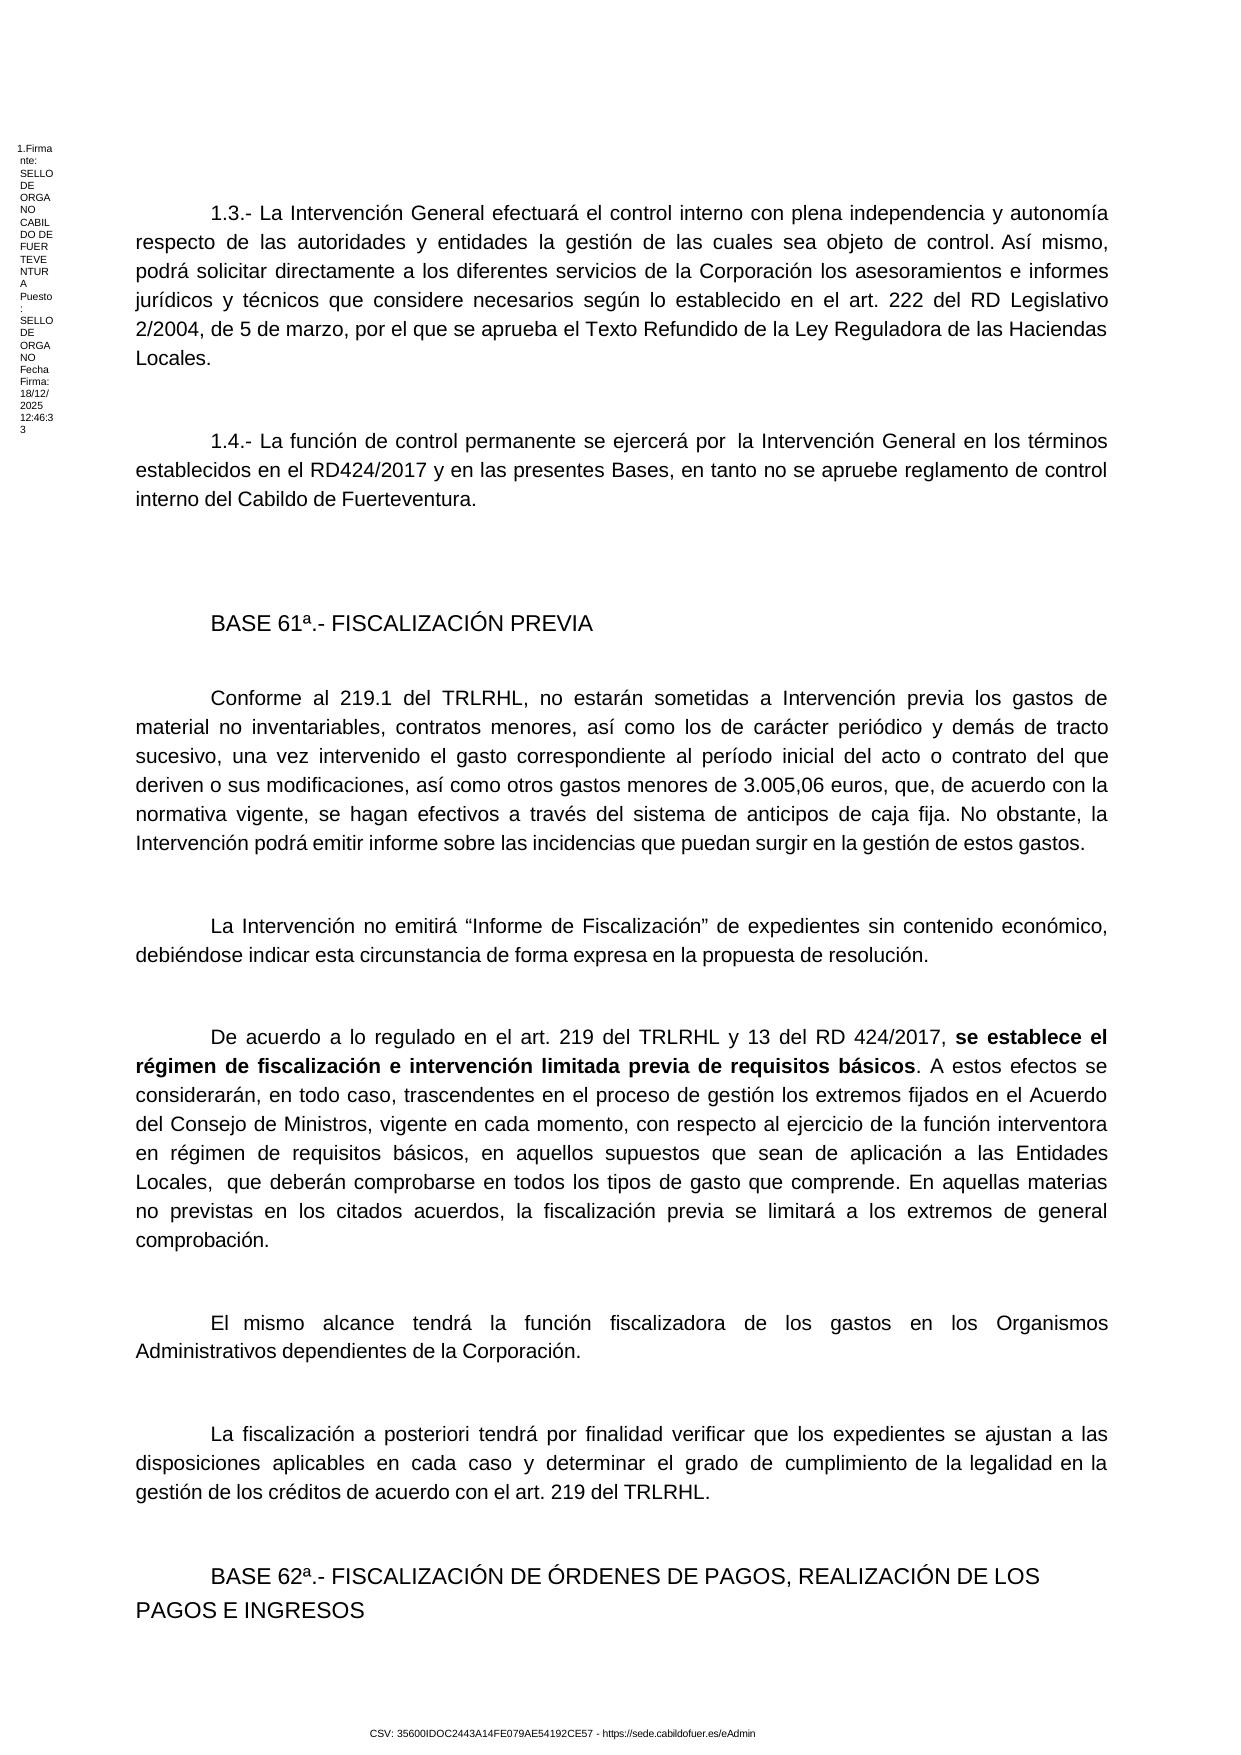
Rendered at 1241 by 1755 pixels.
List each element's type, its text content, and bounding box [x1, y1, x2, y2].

text De acuerdo a lo regulado en el art. 219 del TRLRHL y 13 del RD 424/2017, se establece el régimen de fiscalización e intervención limitada previa de requisitos básicos. A estos efectos se considerarán, en todo caso, trascendentes en el proceso de gestión los extremos fijados en el Acuerdo del Consejo de Ministros, vigente en cada momento, con respecto al ejercicio de la función interventora en régimen de requisitos básicos, en aquellos supuestos que sean de aplicación a las Entidades Locales, que deberán comprobarse en todos los tipos de gasto que comprende. En aquellas materias no previstas en los citados acuerdos, la fiscalización previa se limitará a los extremos de general comprobación. [135, 1025, 1108, 1252]
text El mismo alcance tendrá la función fiscalizadora de los gastos en los Organismos Administrativos dependientes de la Corporación. [135, 1310, 1108, 1363]
text La Intervención no emitirá “Informe de Fiscalización” de expedientes sin contenido económico, debiéndose indicar esta circunstancia de forma expresa en la propuesta de resolución. [135, 913, 1108, 967]
text Conforme al 219.1 del TRLRHL, no estarán sometidas a Intervención previa los gastos de material no inventariables, contratos menores, así como los de carácter periódico y demás de tracto sucesivo, una vez intervenido el gasto correspondiente al período inicial del acto o contrato del que deriven o sus modificaciones, así como otros gastos menores de 3.005,06 euros, que, de acuerdo con la normativa vigente, se hagan efectivos a través del sistema de anticipos de caja fija. No obstante, la Intervención podrá emitir informe sobre las incidencias que puedan surgir en la gestión de estos gastos. [135, 686, 1109, 855]
text La fiscalización a posteriori tendrá por finalidad verificar que los expedientes se ajustan a las disposiciones aplicables en cada caso y determinar el grado de cumplimiento de la legalidad en la gestión de los créditos de acuerdo con el art. 219 del TRLRHL. [135, 1422, 1108, 1504]
text 1.4.- La función de control permanente se ejercerá por la Intervención General en los términos establecidos en el RD424/2017 y en las presentes Bases, en tanto no se apruebe reglamento de control interno del Cabildo de Fuerteventura. [135, 428, 1108, 511]
subtitle BASE 61ª.- FISCALIZACIÓN PREVIA [210, 610, 1120, 637]
text Fecha Firma: 18/12/2025 12:46:33 [20, 364, 54, 436]
text 1.3.- La Intervención General efectuará el control interno con plena independencia y autonomía respecto de las autoridades y entidades la gestión de las cuales sea objeto de control. Así mismo, podrá solicitar directamente a los diferentes servicios de la Corporación los asesoramientos e informes jurídicos y técnicos que considere necesarios según lo establecido en el art. 222 del RD Legislativo 2/2004, de 5 de marzo, por el que se aprueba el Texto Refundido de la Ley Reguladora de las Haciendas Locales. [135, 201, 1109, 370]
text 1.Firmante: SELLO DE ORGANO CABILDO DE FUERTEVENTURA Puesto: SELLO DE ORGANO [17, 143, 54, 363]
subtitle BASE 62ª.- FISCALIZACIÓN DE ÓRDENES DE PAGOS, REALIZACIÓN DE LOS PAGOS E INGRESOS [135, 1563, 1107, 1623]
